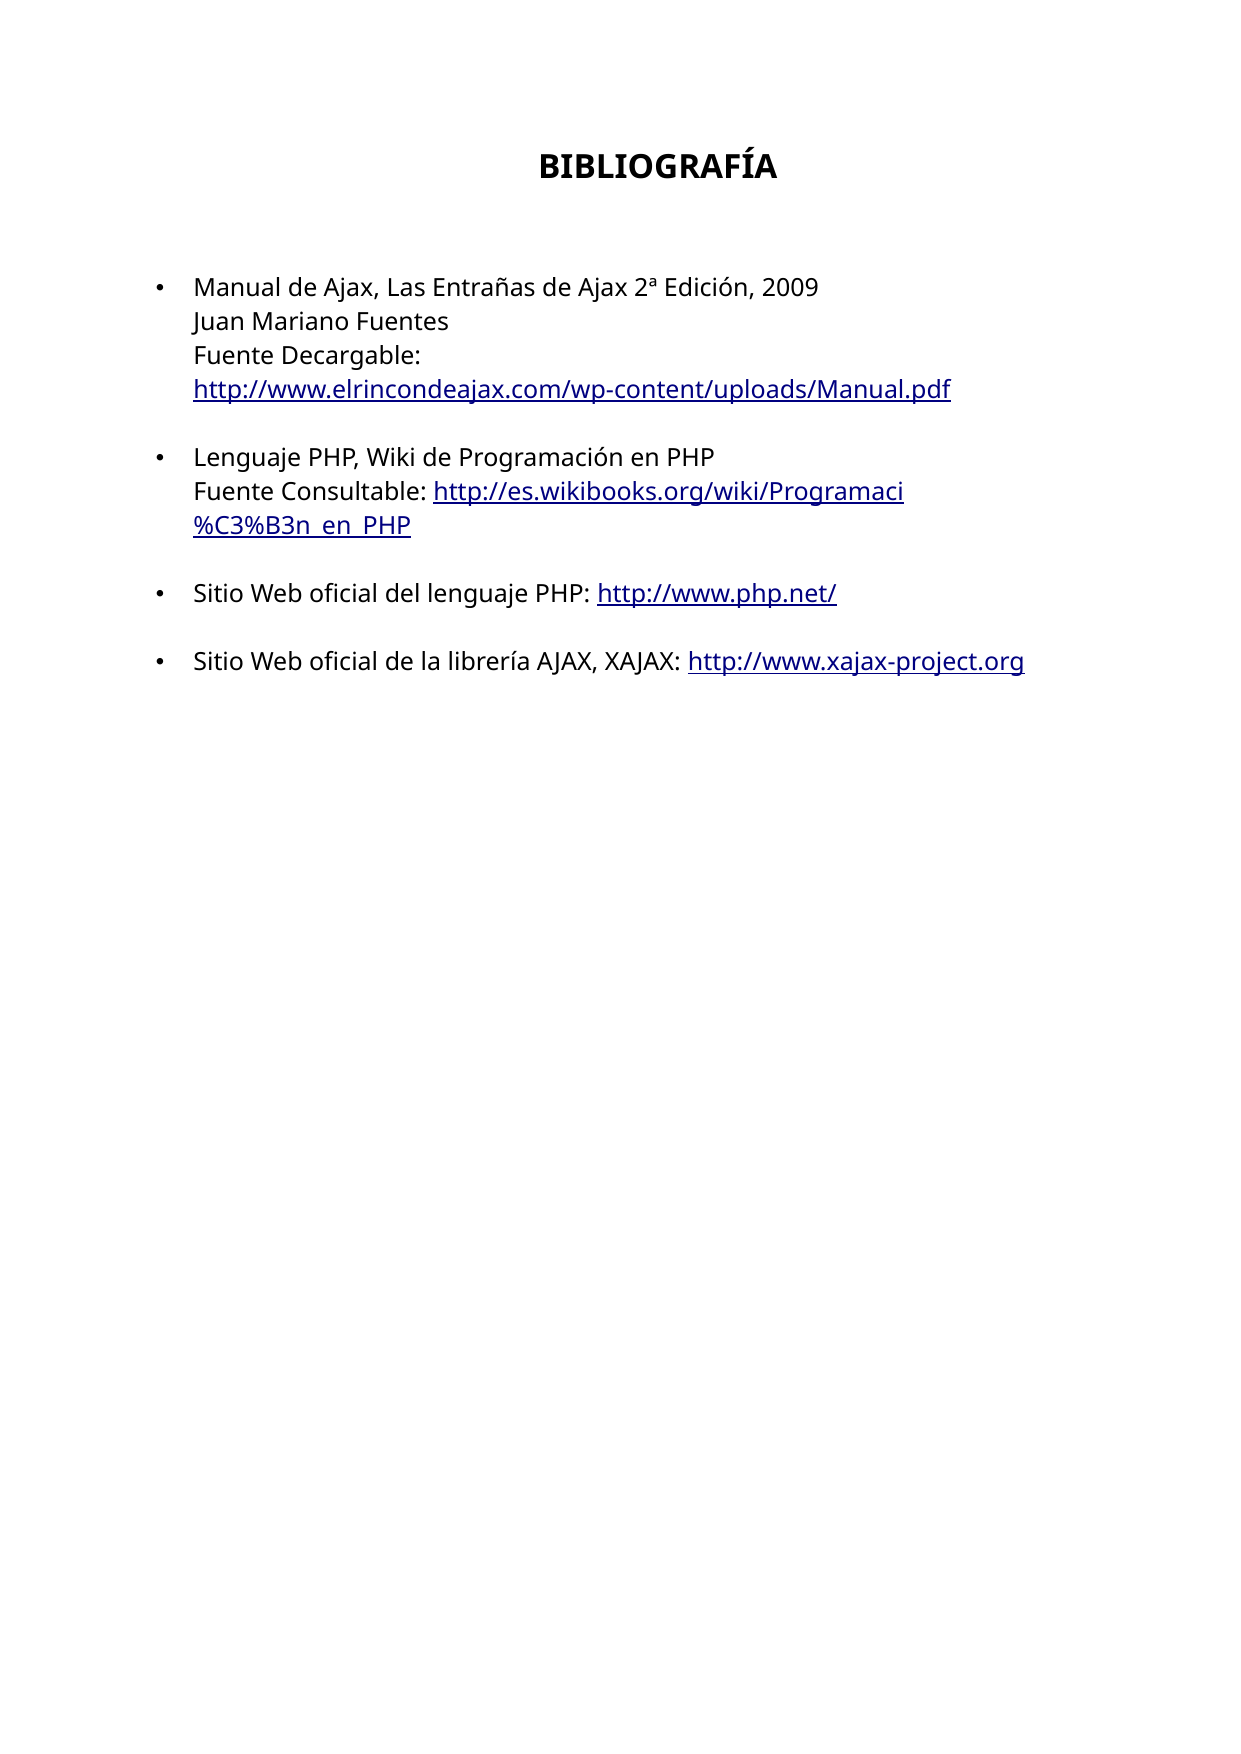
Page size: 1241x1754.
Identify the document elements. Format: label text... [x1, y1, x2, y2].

list Lenguaje PHP, Wiki de Programación en PHP Fuente Consultable: http://es.wikibooks.org/wiki/Programaci%C3%B3n_en_PHP [156, 439, 1122, 542]
list Sitio Web oficial del lenguaje PHP: http://www.php.net/ [156, 576, 1122, 610]
list Sitio Web oficial de la librería AJAX, XAJAX: http://www.xajax-project.org [156, 644, 1122, 678]
subtitle BIBLIOGRAFÍA [156, 143, 1122, 188]
list Manual de Ajax, Las Entrañas de Ajax 2ª Edición, 2009 Juan Mariano Fuentes Fuente Decargable: http://www.elrincondeajax.com/wp-content/uploads/Manual.pdf [156, 269, 1122, 405]
